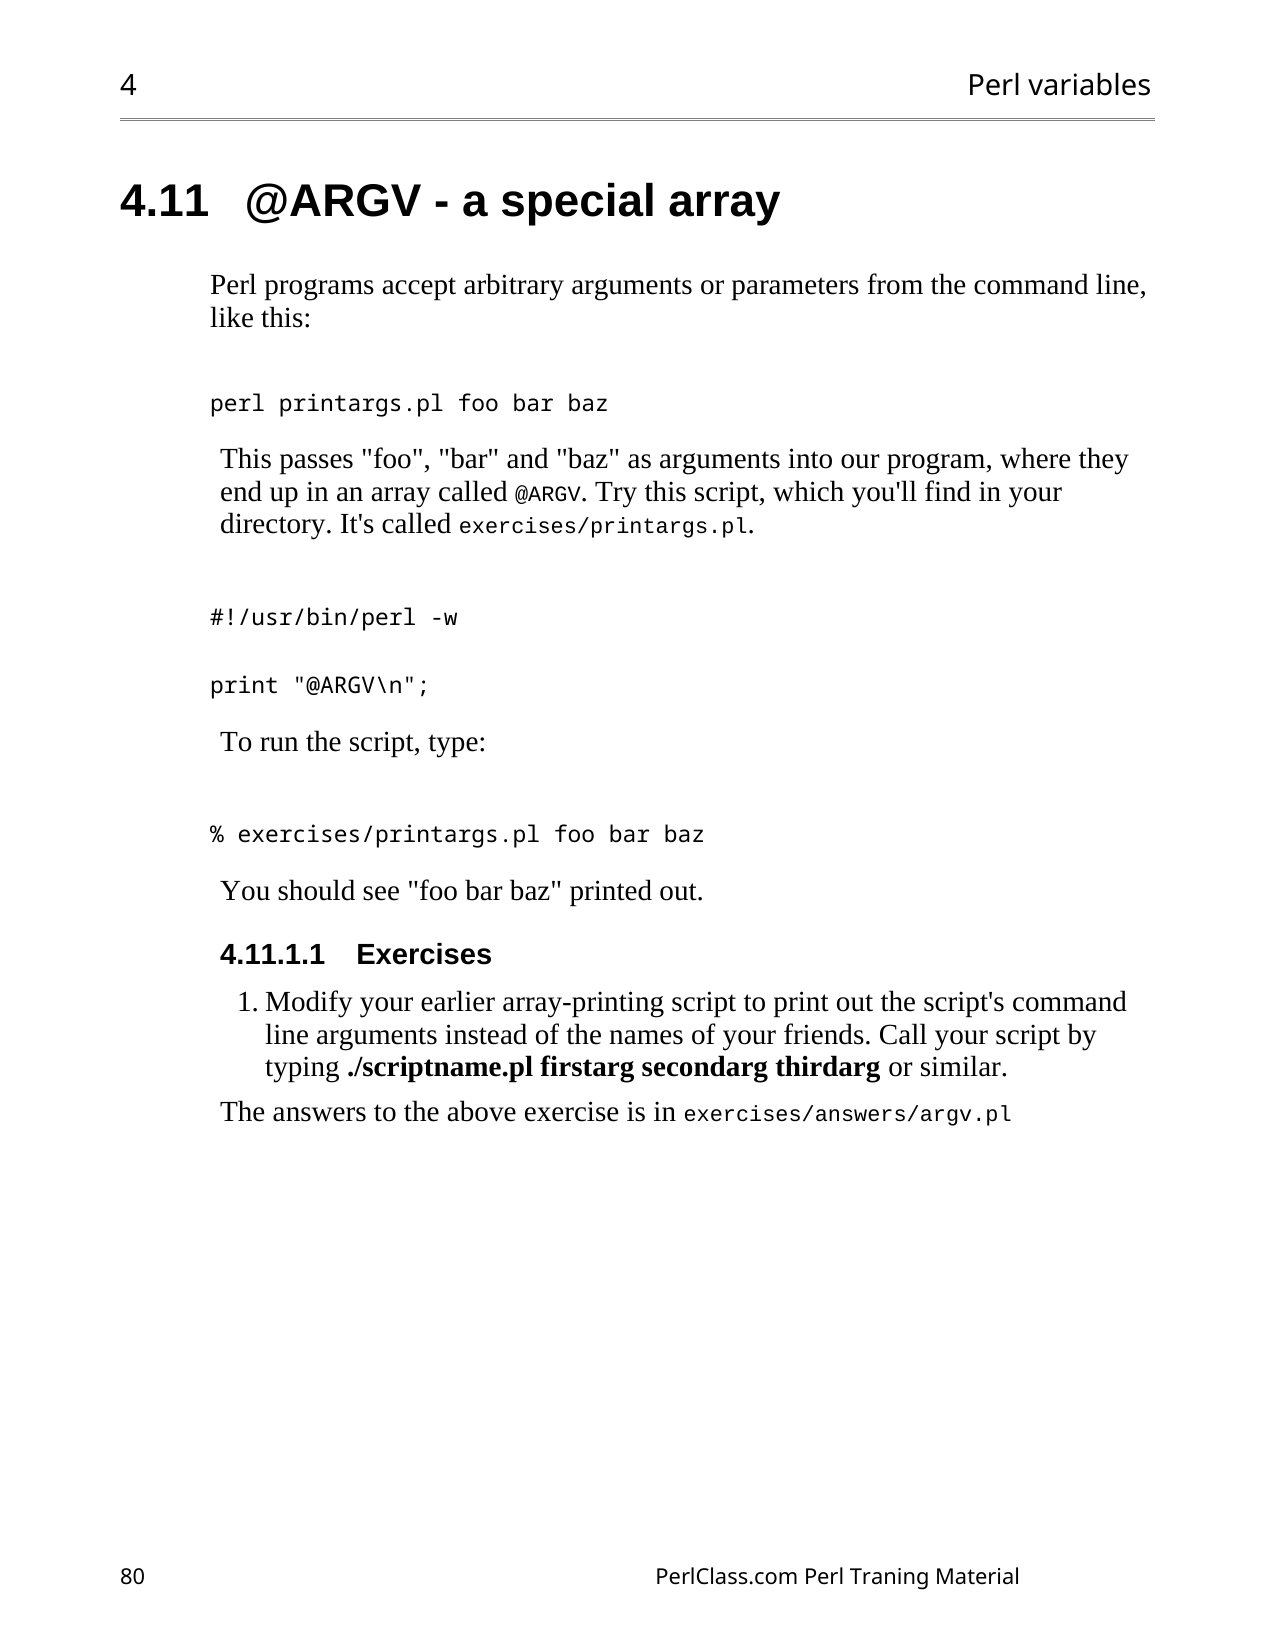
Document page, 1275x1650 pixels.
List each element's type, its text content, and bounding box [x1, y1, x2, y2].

text To run the script, type: [220, 725, 1155, 757]
text #!/usr/bin/perl -w [210, 599, 1155, 632]
text 1. Modify your earlier array-printing script to print out the script's command line arguments instead of the names of your friends. Call your script by typing ./scriptname.pl firstarg secondarg thirdarg or similar. [220, 985, 1155, 1083]
text You should see "foo bar baz" printed out. [220, 874, 1155, 906]
text % exercises/printargs.pl foo bar baz [210, 816, 1155, 849]
text This passes "foo", "bar" and "baz" as arguments into our program, where they end up in an array called @ARGV. Try this script, which you'll find in your directory. It's called exercises/printargs.pl. [220, 443, 1155, 540]
text perl printargs.pl foo bar baz [210, 385, 1155, 418]
text print "@ARGV\n"; [210, 667, 1155, 700]
subtitle @ARGV - a special array [120, 175, 1155, 226]
text The answers to the above exercise is in exercises/answers/argv.pl [220, 1095, 1155, 1128]
subtitle Exercises [220, 931, 1155, 970]
text Perl programs accept arbitrary arguments or parameters from the command line, like this: [210, 269, 1155, 333]
